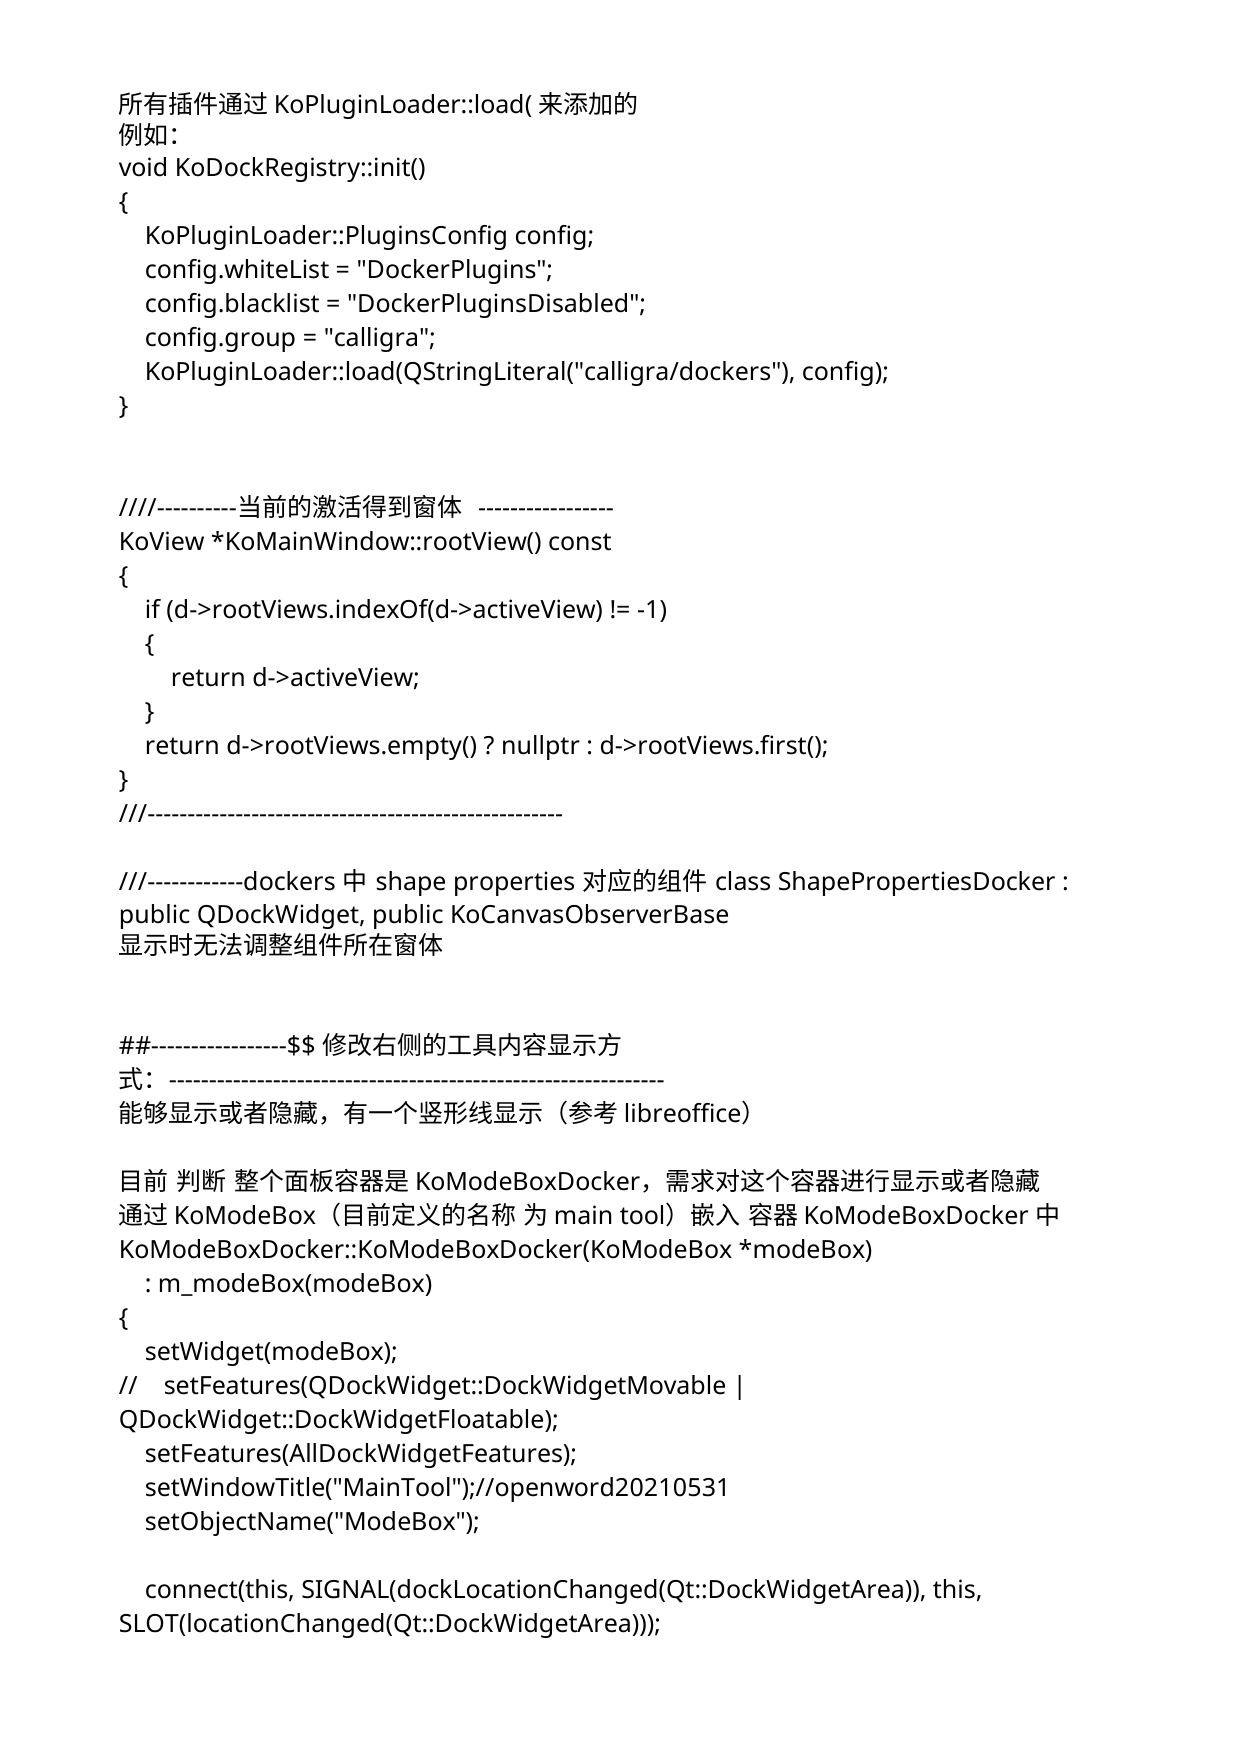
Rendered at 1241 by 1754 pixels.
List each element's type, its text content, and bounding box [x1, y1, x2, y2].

text } [119, 762, 1121, 796]
text if (d->rootViews.indexOf(d->activeView) != -1) [119, 592, 1121, 626]
text config.blacklist = "DockerPluginsDisabled"; [119, 286, 1121, 320]
text 例如： [119, 121, 1121, 150]
text 所有插件通过KoPluginLoader::load( 来添加的 [119, 87, 1121, 121]
text } [119, 388, 1121, 422]
text return d->rootViews.empty() ? nullptr : d->rootViews.first(); [119, 728, 1121, 762]
text } [119, 694, 1121, 728]
text 通过KoModeBox（目前定义的名称 为main tool）嵌入 容器KoModeBoxDocker 中 [119, 1198, 1121, 1232]
text ##-----------------$$ 修改右侧的工具内容显示方式：-------------------------------------------------------------- [119, 1028, 1121, 1096]
text { [119, 626, 1121, 660]
text KoPluginLoader::PluginsConfig config; [119, 218, 1121, 252]
text { [119, 1300, 1121, 1334]
text ////----------当前的激活得到窗体 ----------------- [119, 490, 1121, 524]
text KoPluginLoader::load(QStringLiteral("calligra/dockers"), config); [119, 354, 1121, 388]
text 显示时无法调整组件所在窗体 [119, 931, 1121, 960]
text ///---------------------------------------------------- [119, 796, 1121, 829]
text return d->activeView; [119, 660, 1121, 694]
text // setFeatures(QDockWidget::DockWidgetMovable | QDockWidget::DockWidgetFloatable); [119, 1368, 1121, 1436]
text KoModeBoxDocker::KoModeBoxDocker(KoModeBox *modeBox) [119, 1232, 1121, 1266]
text : m_modeBox(modeBox) [119, 1266, 1121, 1300]
text config.group = "calligra"; [119, 320, 1121, 354]
text setObjectName("ModeBox"); [119, 1504, 1121, 1538]
text { [119, 558, 1121, 592]
text connect(this, SIGNAL(dockLocationChanged(Qt::DockWidgetArea)), this, SLOT(locationChanged(Qt::DockWidgetArea))); [119, 1572, 1121, 1639]
text 目前 判断 整个面板容器是KoModeBoxDocker，需求对这个容器进行显示或者隐藏 [119, 1164, 1121, 1198]
text setWindowTitle("MainTool");//openword20210531 [119, 1470, 1121, 1504]
text { [119, 184, 1121, 218]
text 能够显示或者隐藏，有一个竖形线显示（参考libreoffice） [119, 1096, 1121, 1130]
text setFeatures(AllDockWidgetFeatures); [119, 1436, 1121, 1470]
text config.whiteList = "DockerPlugins"; [119, 252, 1121, 286]
text ///------------dockers 中 shape properties 对应的组件 class ShapePropertiesDocker : public QDockWidget, public KoCanvasObserverBase [119, 863, 1121, 931]
text setWidget(modeBox); [119, 1334, 1121, 1368]
text void KoDockRegistry::init() [119, 150, 1121, 184]
text KoView *KoMainWindow::rootView() const [119, 524, 1121, 558]
